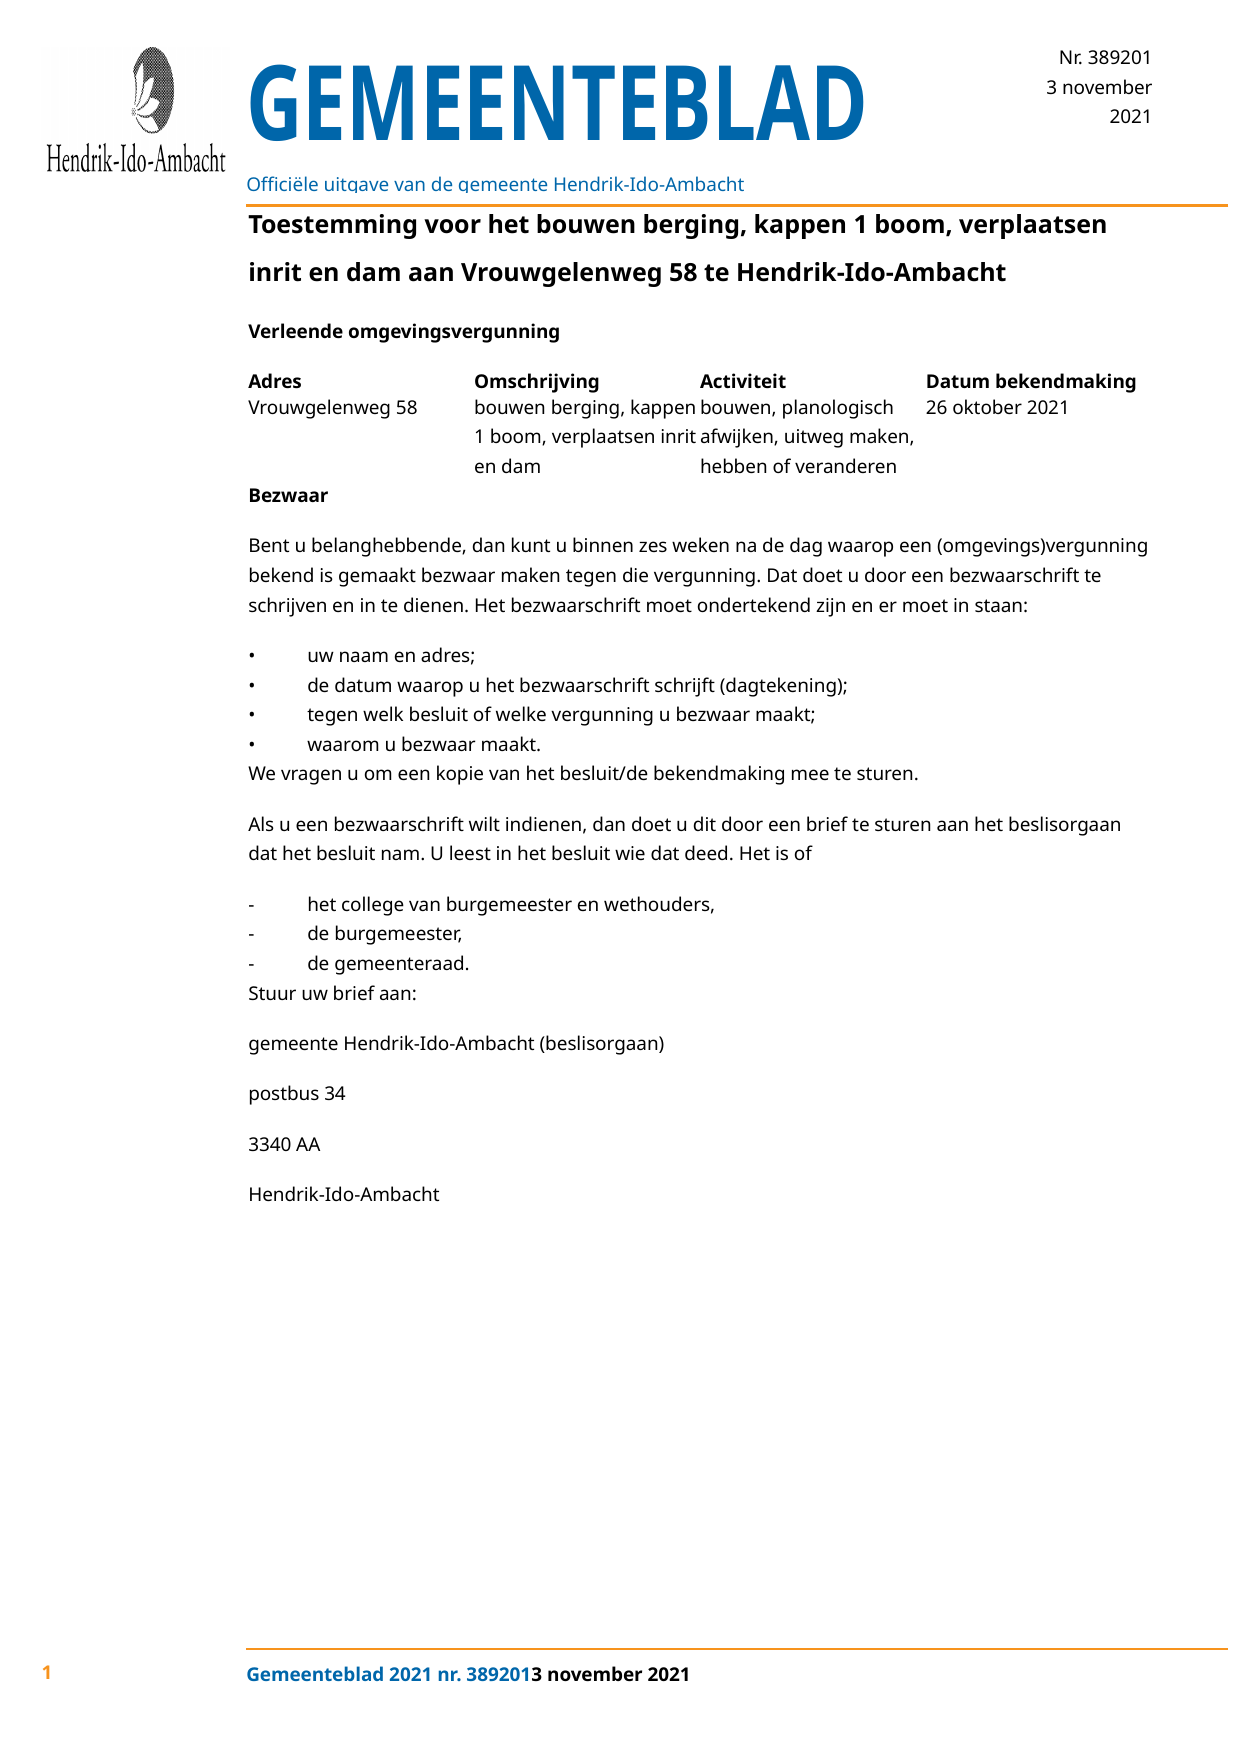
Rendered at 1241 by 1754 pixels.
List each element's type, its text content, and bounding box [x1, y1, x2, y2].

text Toestemming voor het bouwen berging, kappen 1 boom, verplaatsen inrit en dam aan Vrouwgelenweg 58 te Hendrik-Ido-Ambacht [248, 207, 1152, 288]
list het college van burgemeester en wethouders, [248, 891, 1152, 917]
table_cell bouwen, planologisch afwijken, uitweg maken, hebben of veranderen [700, 394, 926, 479]
list tegen welk besluit of welke vergunning u bezwaar maakt; [248, 701, 1152, 727]
list de burgemeester, [248, 921, 1152, 946]
list waarom u bezwaar maakt. [248, 731, 1152, 757]
list de gemeenteraad. [248, 950, 1152, 976]
text Hendrik-Ido-Ambacht [248, 1181, 1152, 1207]
picture [41, 47, 231, 172]
table_cell bouwen berging, kappen 1 boom, verplaatsen inrit en dam [474, 394, 700, 479]
table_cell 26 oktober 2021 [926, 394, 1152, 479]
text postbus 34 [248, 1081, 1152, 1106]
text gemeente Hendrik-Ido-Ambacht (beslisorgaan) [248, 1030, 1152, 1056]
list uw naam en adres; [248, 642, 1152, 668]
table_header Datum bekendmaking [926, 369, 1152, 394]
text Stuur uw brief aan: [248, 980, 1152, 1006]
text We vragen u om een kopie van het besluit/de bekendmaking mee te sturen. [248, 761, 1152, 786]
table_header Adres [248, 369, 474, 394]
text Bent u belanghebbende, dan kunt u binnen zes weken na de dag waarop een (omgevings)vergunning bekend is gemaakt bezwaar maken tegen die vergunning. Dat doet u door een bezwaarschrift te schrijven en in te dienen. Het bezwaarschrift moet ondertekend zijn en er moet in staan: [248, 533, 1152, 618]
text Als u een bezwaarschrift wilt indienen, dan doet u dit door een brief te sturen aan het beslisorgaan dat het besluit nam. U leest in het besluit wie dat deed. Het is of [248, 811, 1152, 866]
text Verleende omgevingsvergunning [248, 318, 1152, 344]
list de datum waarop u het bezwaarschrift schrijft (dagtekening); [248, 672, 1152, 698]
table_header Activiteit [700, 369, 926, 394]
text 3340 AA [248, 1131, 1152, 1157]
text Bezwaar [248, 482, 1152, 508]
table_header Omschrijving [474, 369, 700, 394]
table_cell Vrouwgelenweg 58 [248, 394, 474, 479]
